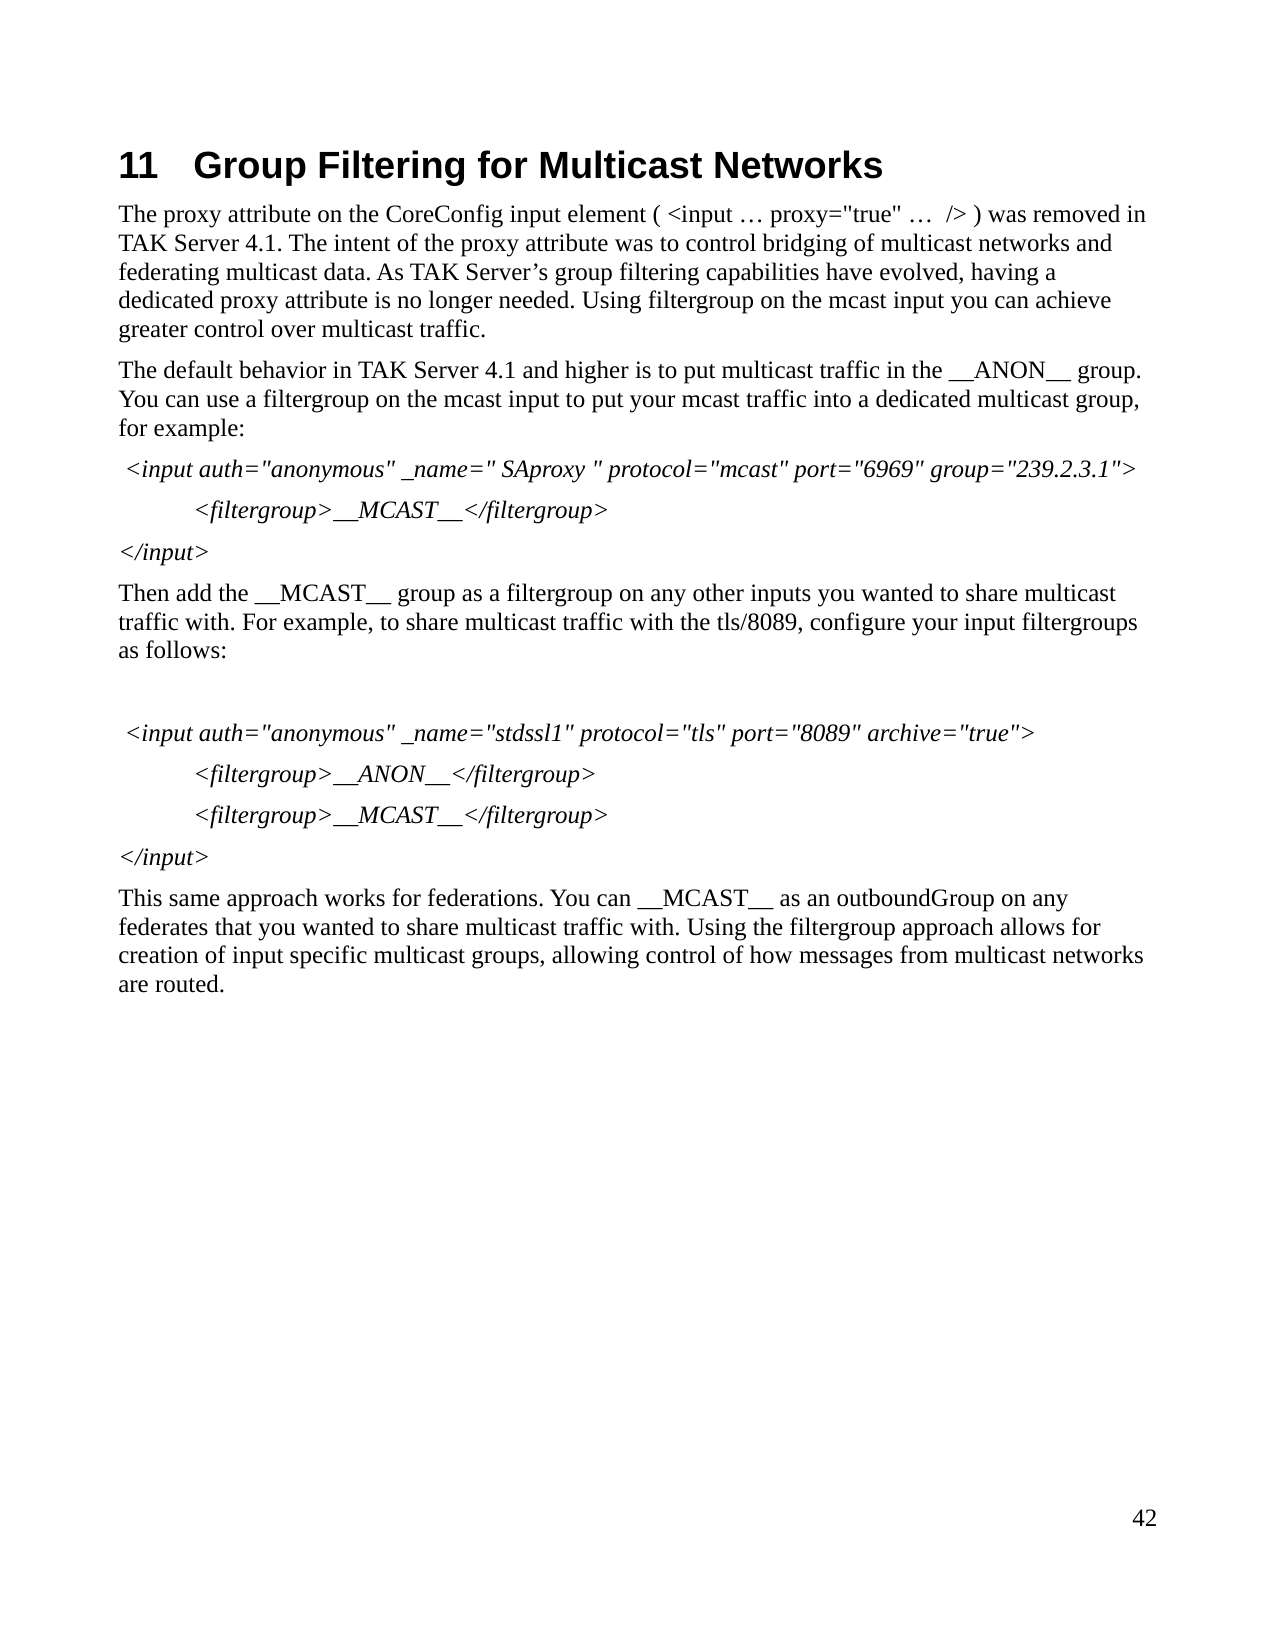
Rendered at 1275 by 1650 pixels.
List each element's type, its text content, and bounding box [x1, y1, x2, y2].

text This same approach works for federations. You can __MCAST__ as an outboundGroup on any federates that you wanted to share multicast traffic with. Using the filtergroup approach allows for creation of input specific multicast groups, allowing control of how messages from multicast networks are routed. [118, 883, 1157, 998]
text </input> [118, 537, 1157, 566]
text <input auth="anonymous" _name=" SAproxy " protocol="mcast" port="6969" group="239.2.3.1"> [118, 454, 1157, 483]
text Then add the __MCAST__ group as a filtergroup on any other inputs you wanted to share multicast traffic with. For example, to share multicast traffic with the tls/8089, configure your input filtergroups as follows: [118, 578, 1157, 664]
text <filtergroup>__MCAST__</filtergroup> [118, 496, 1157, 524]
text <input auth="anonymous" _name="stdssl1" protocol="tls" port="8089" archive="true"> [118, 718, 1157, 747]
text </input> [118, 842, 1157, 871]
text The default behavior in TAK Server 4.1 and higher is to put multicast traffic in the __ANON__ group. You can use a filtergroup on the mcast input to put your mcast traffic into a dedicated multicast group, for example: [118, 356, 1157, 442]
text <filtergroup>__MCAST__</filtergroup> [118, 801, 1157, 829]
subtitle Group Filtering for Multicast Networks [118, 143, 1157, 187]
text The proxy attribute on the CoreConfig input element ( <input … proxy="true" … /> ) was removed in TAK Server 4.1. The intent of the proxy attribute was to control bridging of multicast networks and federating multicast data. As TAK Server’s group filtering capabilities have evolved, having a dedicated proxy attribute is no longer needed. Using filtergroup on the mcast input you can achieve greater control over multicast traffic. [118, 199, 1157, 343]
text <filtergroup>__ANON__</filtergroup> [118, 759, 1157, 788]
